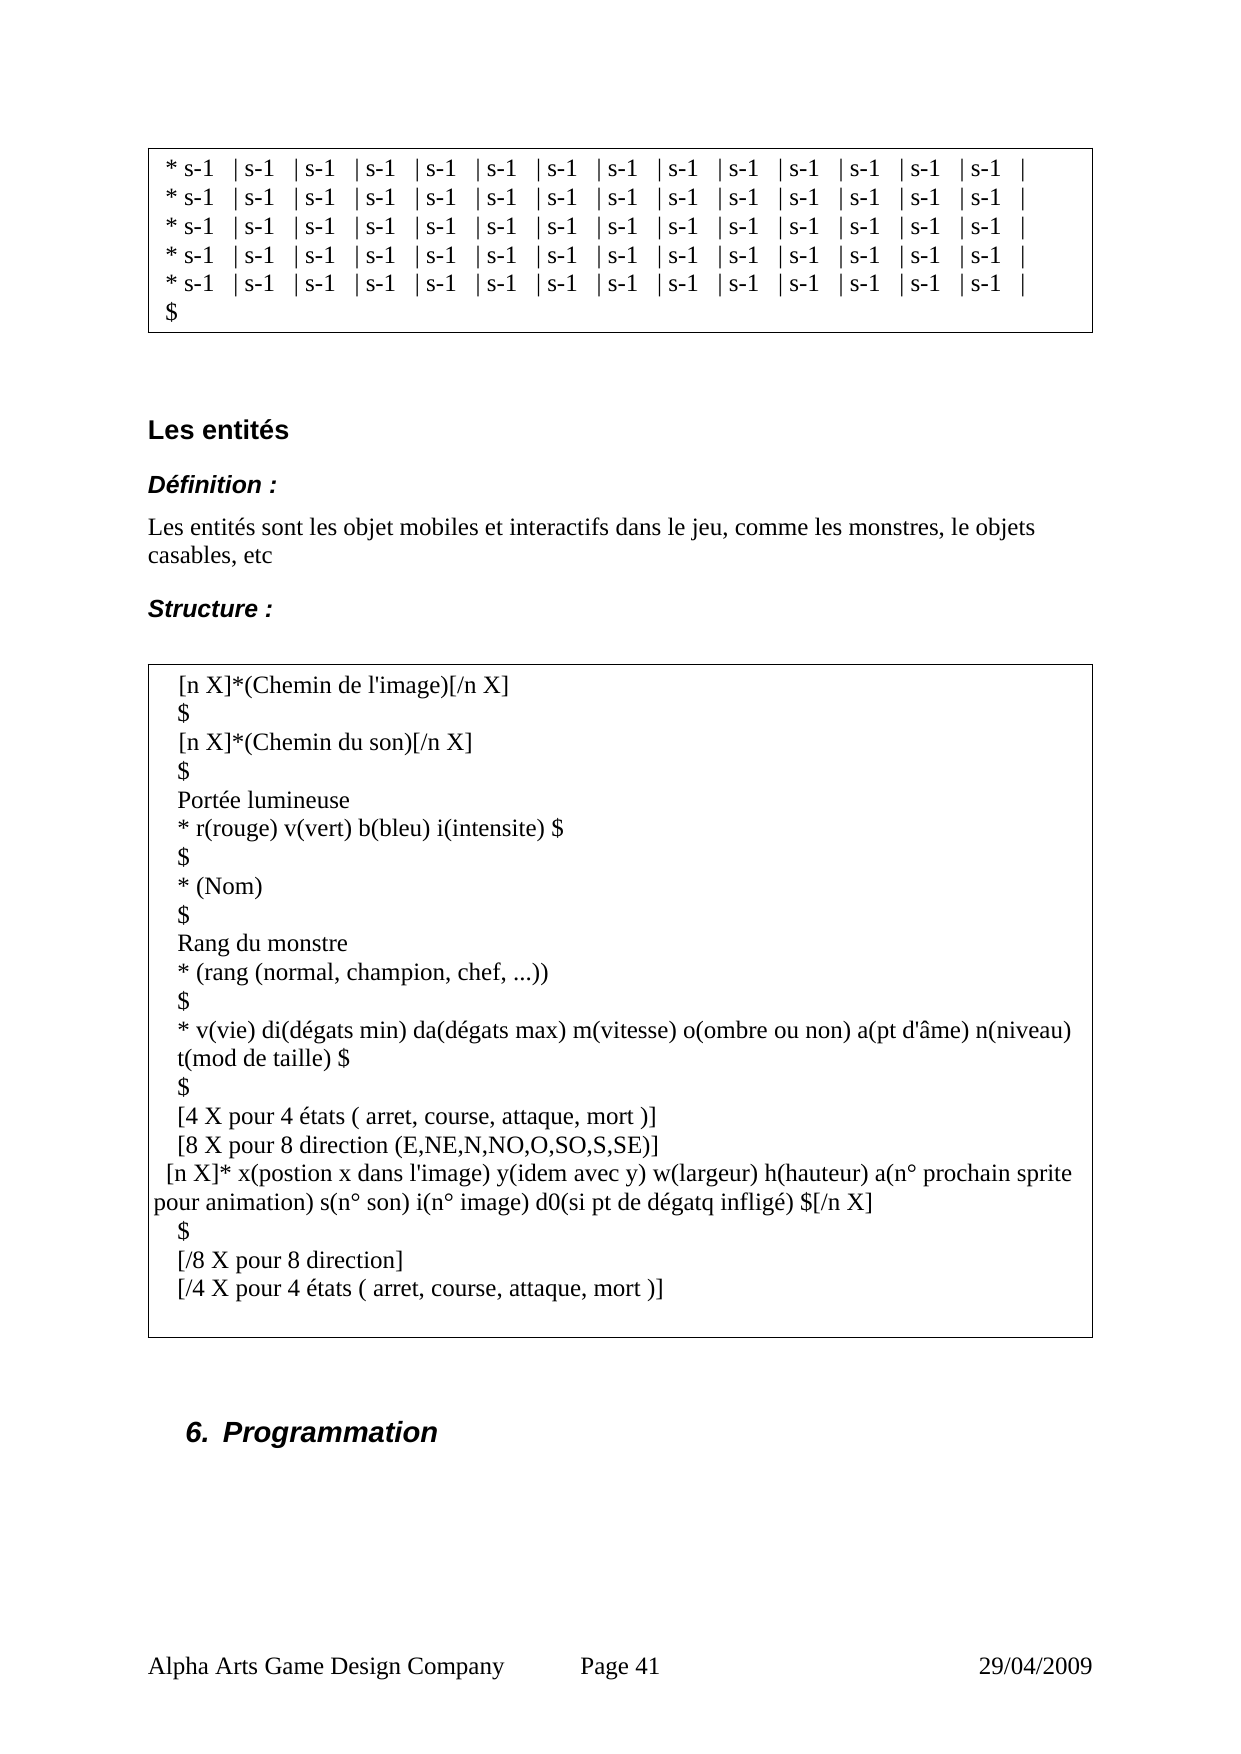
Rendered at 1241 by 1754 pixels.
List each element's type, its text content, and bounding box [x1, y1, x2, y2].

text Les entités sont les objet mobiles et interactifs dans le jeu, comme les monstres, le objets casables, etc [148, 512, 1092, 569]
subtitle Structure : [148, 594, 1092, 623]
table_header [n X]*(Chemin de l'image)[/n X] $ [n X]*(Chemin du son)[/n X] $ Portée lumineuse * r(rouge) v(vert) b(bleu) i(intensite) $ $ * (Nom) $ Rang du monstre * (rang (normal, champion, chef, ...)) $ * v(vie) di(dégats min) da(dégats max) m(vitesse) o(ombre ou non) a(pt d'âme) n(niveau) t(mod de taille) $ $ [4 X pour 4 états ( arret, course, attaque, mort )] [8 X pour 8 direction (E,NE,N,NO,O,SO,S,SE)] [n X]* x(postion x dans l'image) y(idem avec y) w(largeur) h(hauteur) a(n° prochain sprite pour animation) s(n° son) i(n° image) d0(si pt de dégatq infligé) $[/n X] $ [/8 X pour 8 direction] [/4 X pour 4 états ( arret, course, attaque, mort )] [149, 665, 1092, 1337]
subtitle Les entités [148, 414, 1092, 446]
subtitle Définition : [148, 471, 1092, 499]
table_header * s-1 | s-1 | s-1 | s-1 | s-1 | s-1 | s-1 | s-1 | s-1 | s-1 | s-1 | s-1 | s-1 | s-1 | * s-1 | s-1 | s-1 | s-1 | s-1 | s-1 | s-1 | s-1 | s-1 | s-1 | s-1 | s-1 | s-1 | s-1 | * s-1 | s-1 | s-1 | s-1 | s-1 | s-1 | s-1 | s-1 | s-1 | s-1 | s-1 | s-1 | s-1 | s-1 | * s-1 | s-1 | s-1 | s-1 | s-1 | s-1 | s-1 | s-1 | s-1 | s-1 | s-1 | s-1 | s-1 | s-1 | * s-1 | s-1 | s-1 | s-1 | s-1 | s-1 | s-1 | s-1 | s-1 | s-1 | s-1 | s-1 | s-1 | s-1 | $ [149, 149, 1092, 332]
subtitle Programmation [185, 1416, 1092, 1449]
